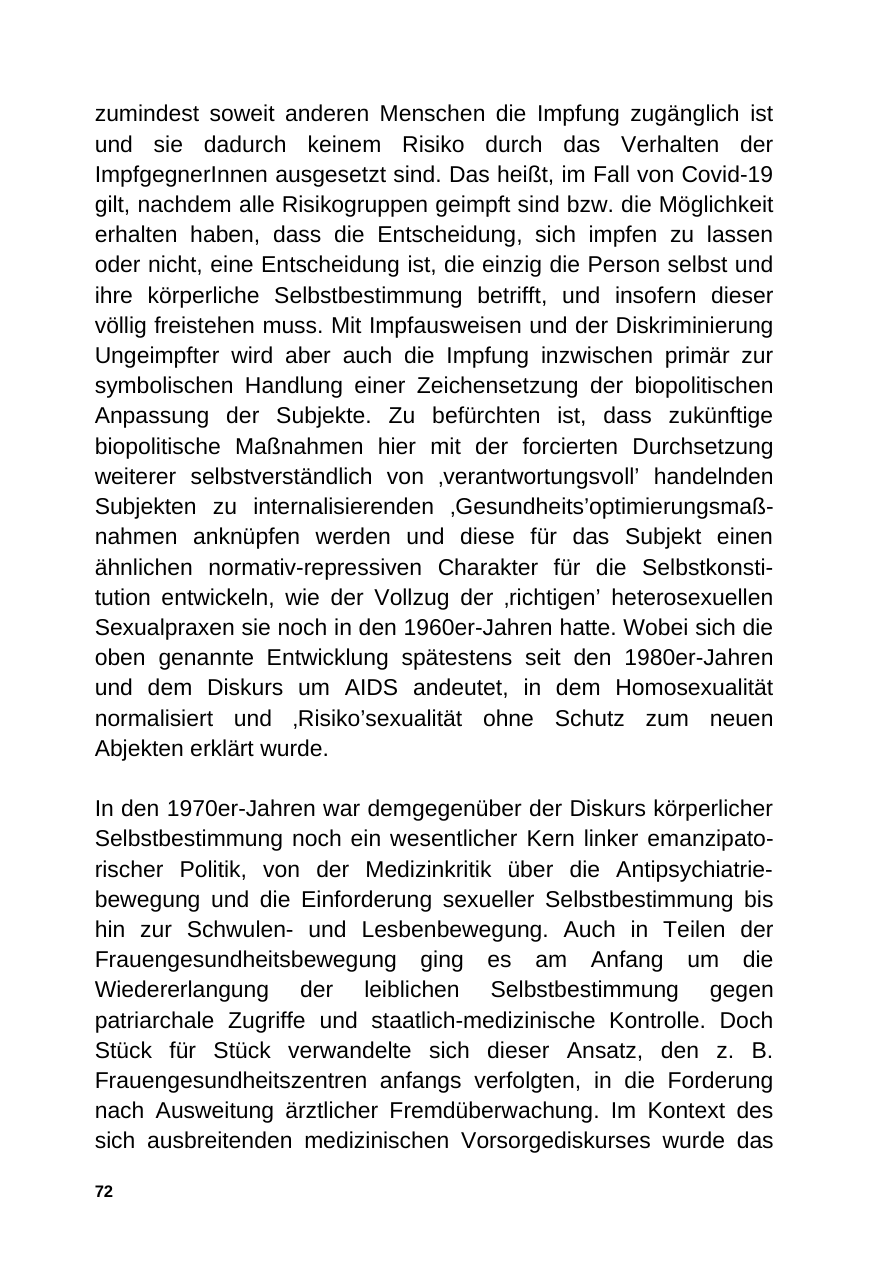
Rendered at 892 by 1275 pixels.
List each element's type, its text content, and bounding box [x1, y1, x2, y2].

text zumindest soweit anderen Menschen die Impfung zugänglich ist und sie dadurch keinem Risiko durch das Verhalten der ImpfgegnerInnen ausgesetzt sind. Das heißt, im Fall von Covid-19 gilt, nachdem alle Risikogruppen geimpft sind bzw. die Möglichkeit erhalten haben, dass die Entscheidung, sich impfen zu lassen oder nicht, eine Entscheidung ist, die einzig die Person selbst und ihre körperliche Selbstbestimmung betrifft, und insofern dieser völlig freistehen muss. Mit Impfausweisen und der Diskriminierung Ungeimpfter wird aber auch die Impfung inzwischen primär zur symbolischen Handlung einer Zeichensetzung der biopolitischen Anpassung der Subjekte. Zu befürchten ist, dass zukünftige biopolitische Maßnahmen hier mit der forcierten Durchsetzung weiterer selbstverständlich von ‚verantwortungsvoll’ handelnden Subjekten zu internalisierenden ‚Gesundheits’optimierungsmaß-nahmen anknüpfen werden und diese für das Subjekt einen ähnlichen normativ-repressiven Charakter für die Selbstkonsti-tution entwickeln, wie der Vollzug der ‚richtigen’ heterosexuellen Sexualpraxen sie noch in den 1960er-Jahren hatte. Wobei sich die oben genannte Entwicklung spätestens seit den 1980er-Jahren und dem Diskurs um AIDS andeutet, in dem Homosexualität normalisiert und ‚Risiko’sexualität ohne Schutz zum neuen Abjekten erklärt wurde. [94, 100, 774, 761]
text In den 1970er-Jahren war demgegenüber der Diskurs körperlicher Selbstbestimmung noch ein wesentlicher Kern linker emanzipato-rischer Politik, von der Medizinkritik über die Antipsychiatrie-bewegung und die Einforderung sexueller Selbstbestimmung bis hin zur Schwulen- und Lesbenbewegung. Auch in Teilen der Frauengesundheitsbewegung ging es am Anfang um die Wiedererlangung der leiblichen Selbstbestimmung gegen patriarchale Zugriffe und staatlich-medizinische Kontrolle. Doch Stück für Stück verwandelte sich dieser Ansatz, den z. B. Frauengesundheitszentren anfangs verfolgten, in die Forderung nach Ausweitung ärztlicher Fremdüberwachung. Im Kontext des sich ausbreitenden medizinischen Vorsorgediskurses wurde das [94, 795, 774, 1154]
